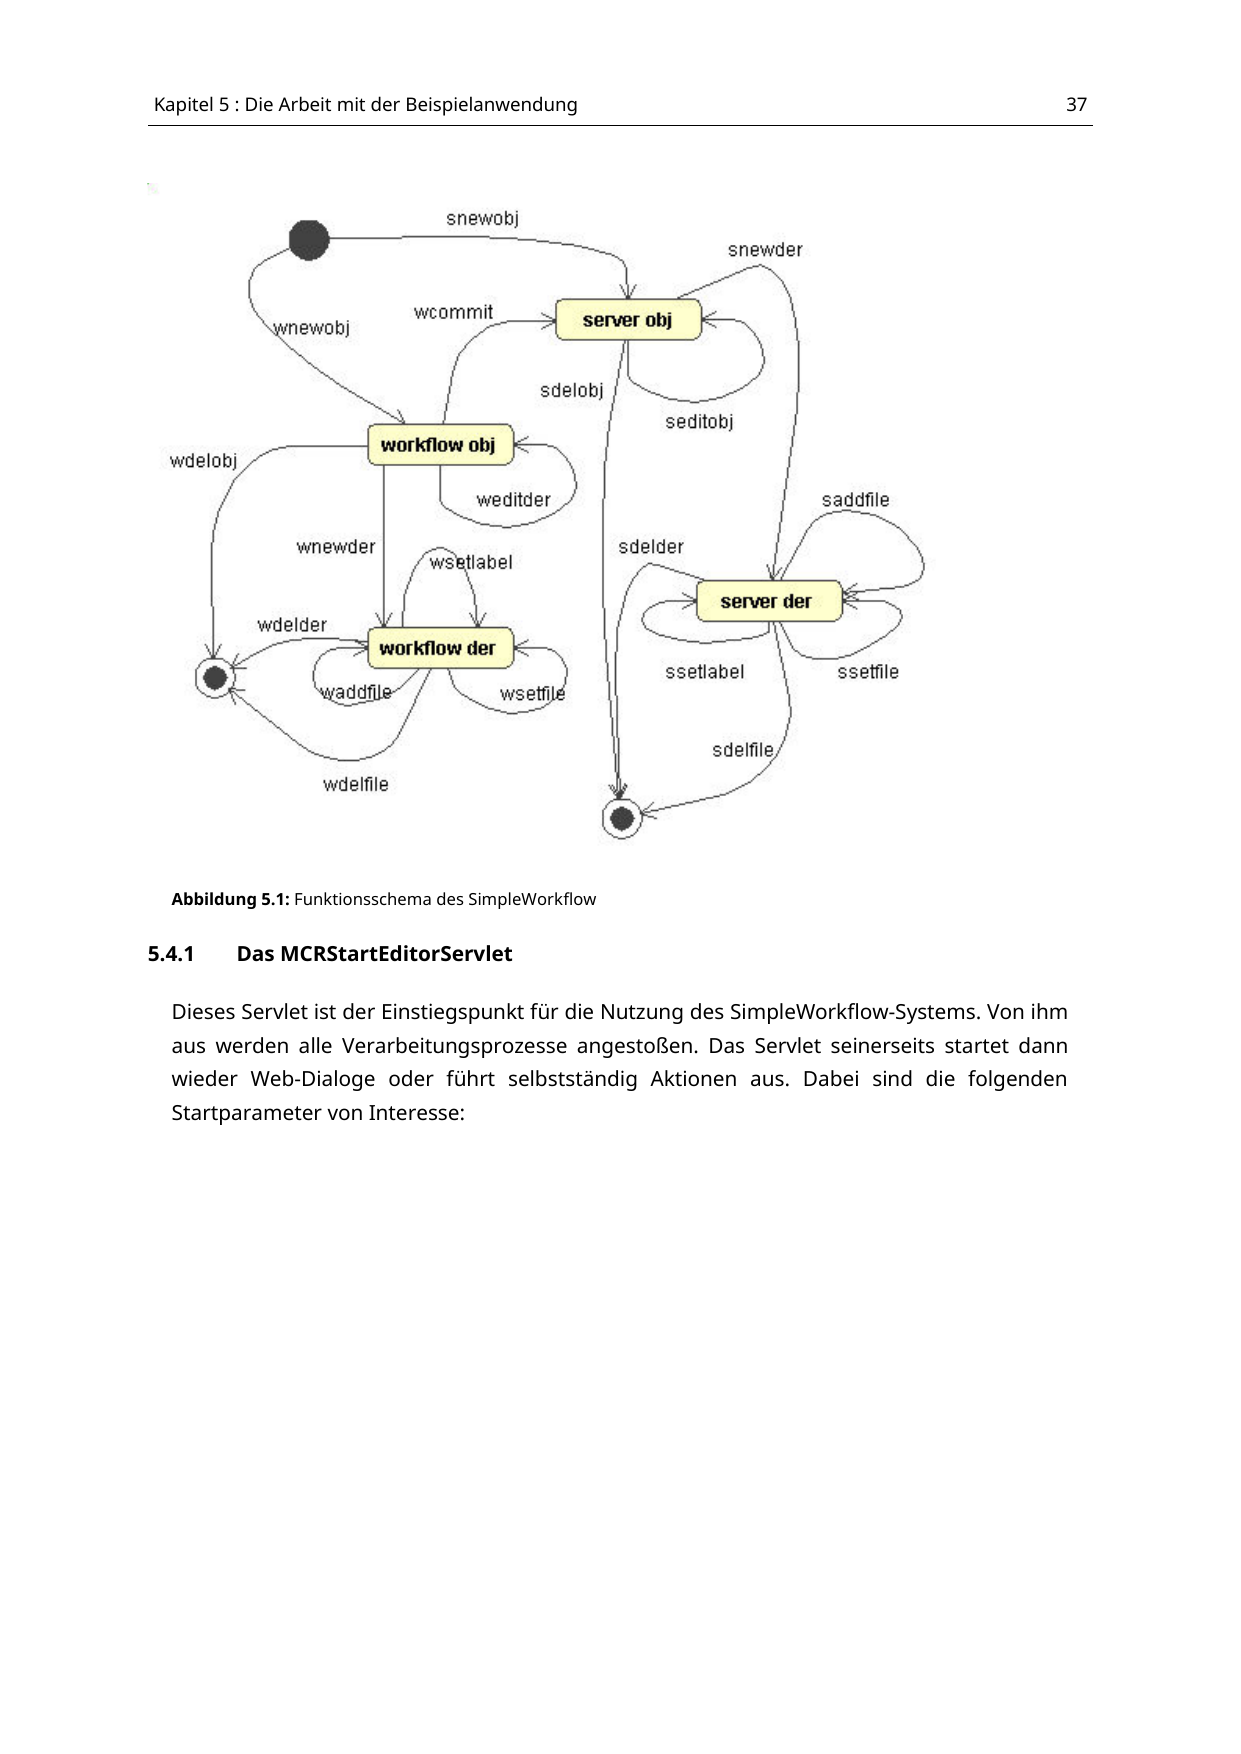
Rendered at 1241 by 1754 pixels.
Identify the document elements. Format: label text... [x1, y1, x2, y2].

text Dieses Servlet ist der Einstiegspunkt für die Nutzung des SimpleWorkflow-Systems. Von ihm aus werden alle Verarbeitungsprozesse angestoßen. Das Servlet seinerseits startet dann wieder Web-Dialoge oder führt selbstständig Aktionen aus. Dabei sind die folgenden Startparameter von Interesse: [171, 997, 1069, 1127]
picture [147, 183, 985, 871]
subtitle Das MCRStartEditorServlet [148, 148, 1092, 968]
text Abbildung 5.1: Funktionsschema des SimpleWorkflow [171, 871, 961, 910]
